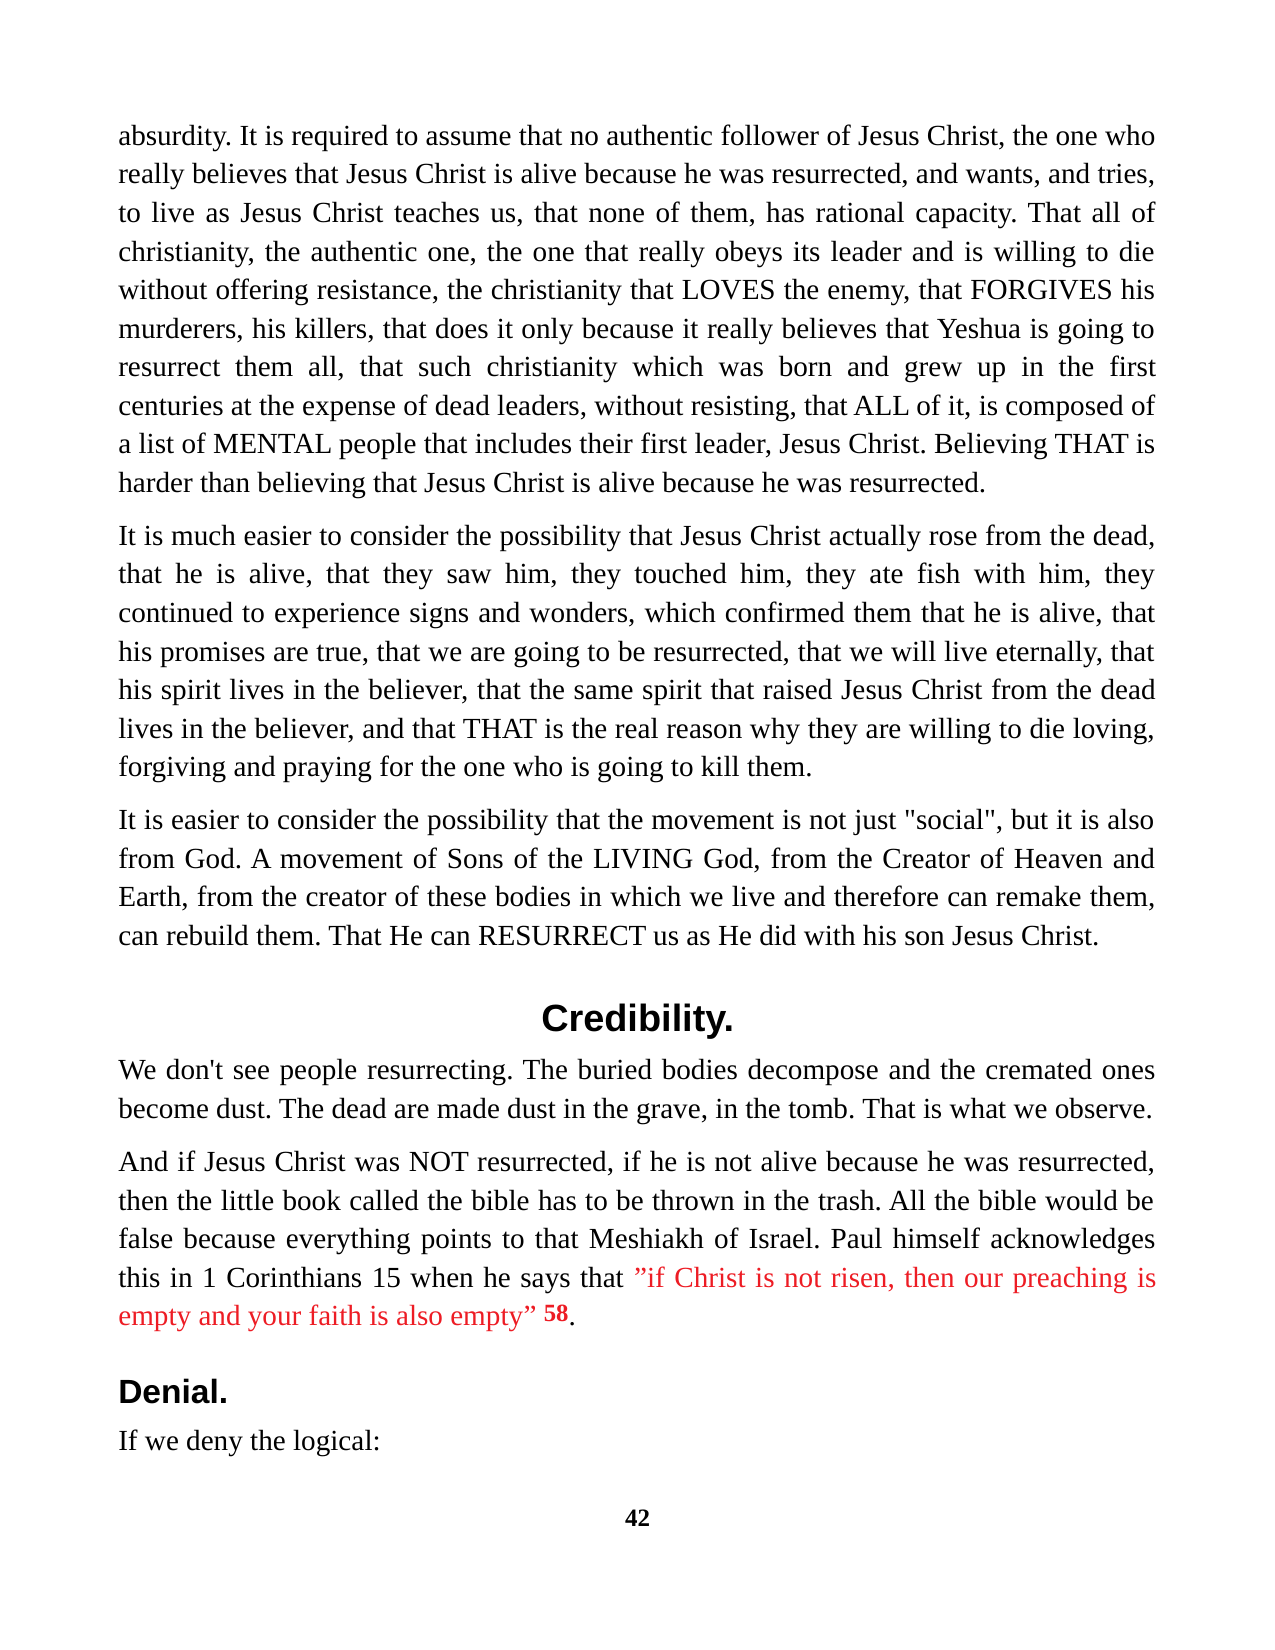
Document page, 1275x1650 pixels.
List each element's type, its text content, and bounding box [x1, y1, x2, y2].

text It is much easier to consider the possibility that Jesus Christ actually rose from the dead, that he is alive, that they saw him, they touched him, they ate fish with him, they continued to experience signs and wonders, which confirmed them that he is alive, that his promises are true, that we are going to be resurrected, that we will live eternally, that his spirit lives in the believer, that the same spirit that raised Jesus Christ from the dead lives in the believer, and that THAT is the real reason why they are willing to die loving, forgiving and praying for the one who is going to kill them. [118, 518, 1157, 783]
text absurdity. It is required to assume that no authentic follower of Jesus Christ, the one who really believes that Jesus Christ is alive because he was resurrected, and wants, and tries, to live as Jesus Christ teaches us, that none of them, has rational capacity. That all of christianity, the authentic one, the one that really obeys its leader and is willing to die without offering resistance, the christianity that LOVES the enemy, that FORGIVES his murderers, his killers, that does it only because it really believes that Yeshua is going to resurrect them all, that such christianity which was born and grew up in the first centuries at the expense of dead leaders, without resisting, that ALL of it, is composed of a list of MENTAL people that includes their first leader, Jesus Christ. Believing THAT is harder than believing that Jesus Christ is alive because he was resurrected. [118, 118, 1157, 498]
subtitle Denial. [118, 1372, 1157, 1411]
text And if Jesus Christ was NOT resurrected, if he is not alive because he was resurrected, then the little book called the bible has to be thrown in the trash. All the bible would be false because everything points to that Meshiakh of Israel. Paul himself acknowledges this in 1 Corinthians 15 when he says that ”if Christ is not risen, then our preaching is empty and your faith is also empty” . [118, 1144, 1157, 1332]
subtitle Credibility. [118, 996, 1157, 1040]
text We don't see people resurrecting. The buried bodies decompose and the cremated ones become dust. The dead are made dust in the grave, in the tomb. That is what we observe. [118, 1052, 1157, 1124]
text It is easier to consider the possibility that the movement is not just "social", but it is also from God. A movement of Sons of the LIVING God, from the Creator of Heaven and Earth, from the creator of these bodies in which we live and therefore can remake them, can rebuild them. That He can RESURRECT us as He did with his son Jesus Christ. [118, 802, 1157, 952]
text If we deny the logical: [118, 1423, 1157, 1457]
